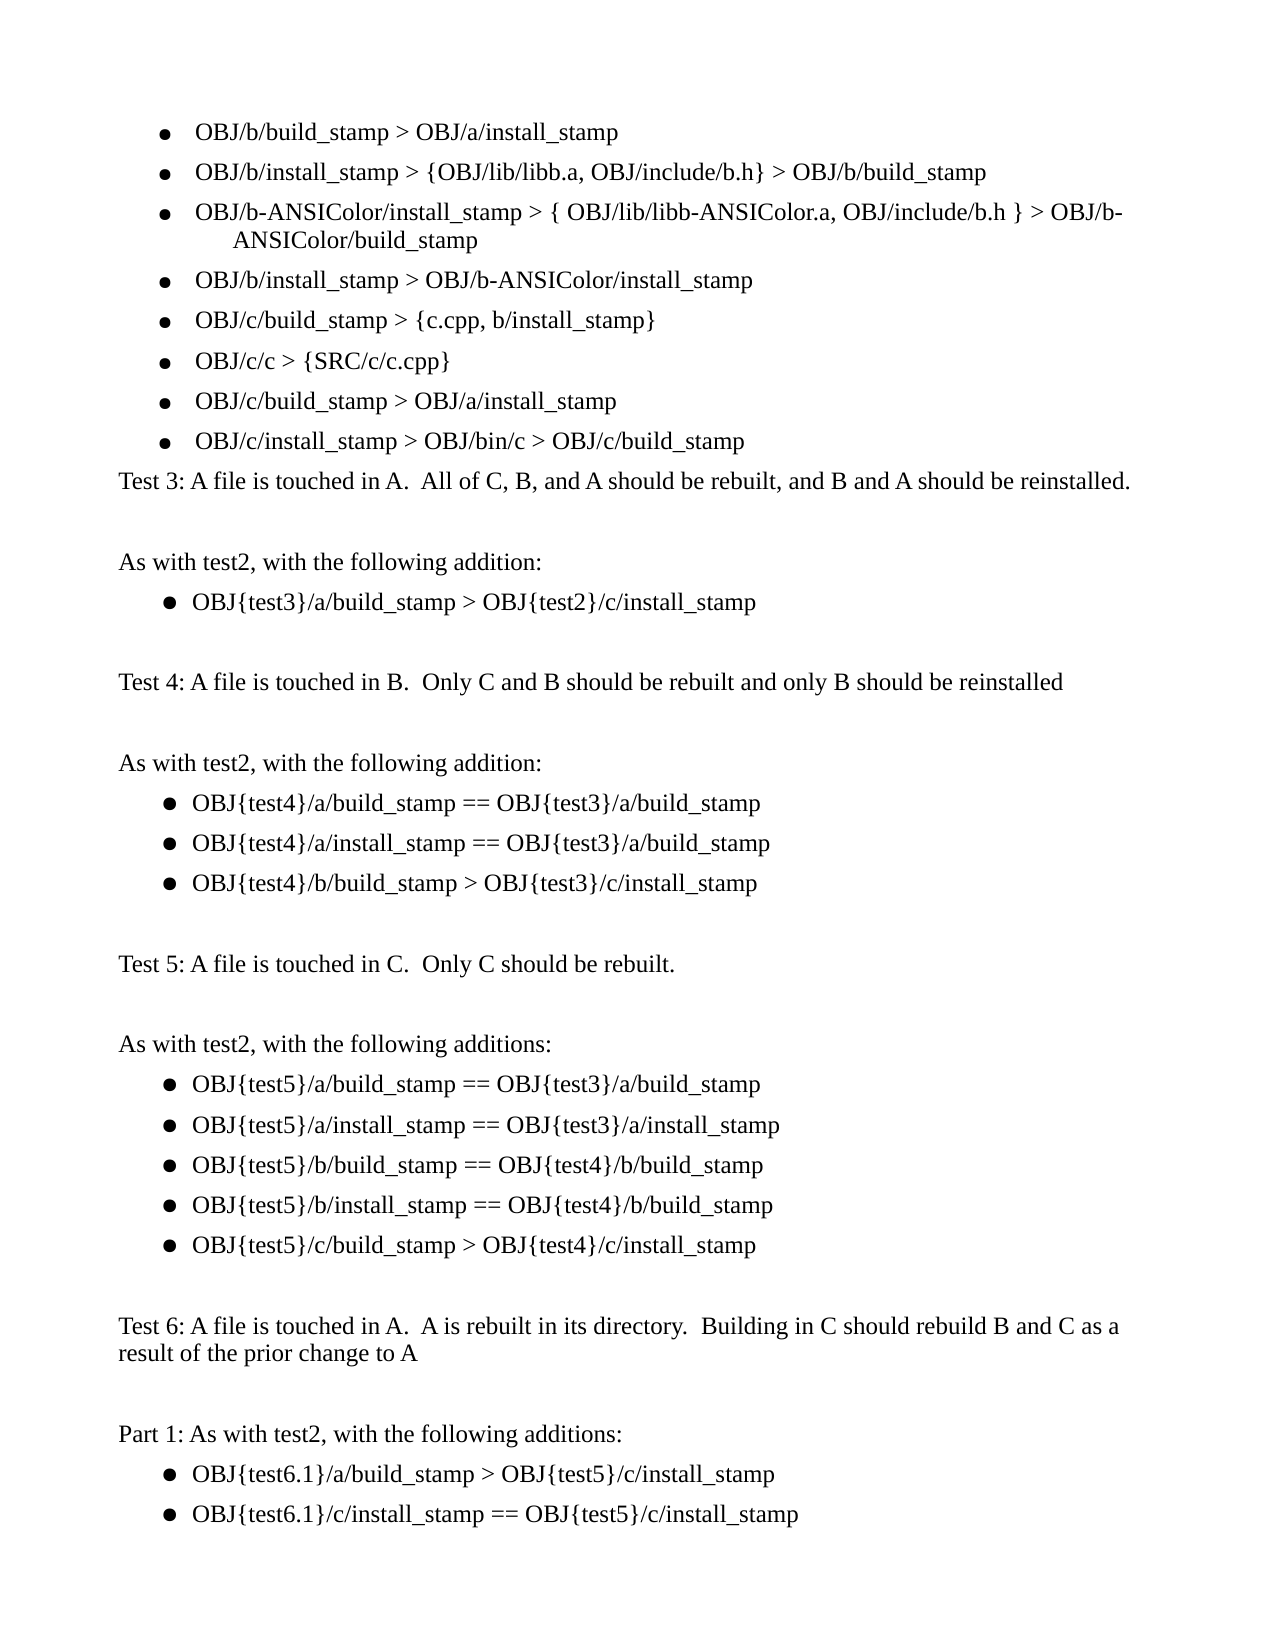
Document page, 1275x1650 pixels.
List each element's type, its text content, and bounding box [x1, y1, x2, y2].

list OBJ/b-ANSIColor/install_stamp > { OBJ/lib/libb-ANSIColor.a, OBJ/include/b.h } > OBJ/b-ANSIColor/build_stamp [157, 198, 1157, 254]
text Test 3: A file is touched in A. All of C, B, and A should be rebuilt, and B and A should be reinstalled. [118, 467, 1157, 495]
list OBJ/c/build_stamp > OBJ/a/install_stamp [157, 387, 1157, 415]
list OBJ{test5}/a/build_stamp == OBJ{test3}/a/build_stamp [162, 1071, 1157, 1098]
list OBJ/b/build_stamp > OBJ/a/install_stamp [157, 118, 1157, 146]
list OBJ{test5}/c/build_stamp > OBJ{test4}/c/install_stamp [162, 1231, 1157, 1259]
list OBJ/b/install_stamp > {OBJ/lib/libb.a, OBJ/include/b.h} > OBJ/b/build_stamp [157, 158, 1157, 186]
list OBJ{test5}/b/install_stamp == OBJ{test4}/b/build_stamp [162, 1191, 1157, 1219]
list OBJ{test4}/a/install_stamp == OBJ{test3}/a/build_stamp [162, 829, 1157, 857]
text Part 1: As with test2, with the following additions: [118, 1420, 1157, 1448]
list OBJ{test5}/b/build_stamp == OBJ{test4}/b/build_stamp [162, 1151, 1157, 1179]
text Test 4: A file is touched in B. Only C and B should be rebuilt and only B should be reinstalled [118, 668, 1157, 696]
text Test 6: A file is touched in A. A is rebuilt in its directory. Building in C should rebuild B and C as a result of the prior change to A [118, 1312, 1157, 1367]
list OBJ{test4}/b/build_stamp > OBJ{test3}/c/install_stamp [162, 869, 1157, 897]
text As with test2, with the following addition: [118, 548, 1157, 576]
text Test 5: A file is touched in C. Only C should be rebuilt. [118, 950, 1157, 978]
list OBJ/c/install_stamp > OBJ/bin/c > OBJ/c/build_stamp [157, 427, 1157, 455]
list OBJ{test4}/a/build_stamp == OBJ{test3}/a/build_stamp [162, 789, 1157, 817]
list OBJ{test5}/a/install_stamp == OBJ{test3}/a/install_stamp [162, 1111, 1157, 1138]
text As with test2, with the following addition: [118, 749, 1157, 777]
list OBJ/c/c > {SRC/c/c.cpp} [157, 347, 1157, 374]
list OBJ{test3}/a/build_stamp > OBJ{test2}/c/install_stamp [162, 588, 1157, 616]
list OBJ{test6.1}/a/build_stamp > OBJ{test5}/c/install_stamp [162, 1460, 1157, 1488]
list OBJ{test6.1}/c/install_stamp == OBJ{test5}/c/install_stamp [162, 1500, 1157, 1528]
text As with test2, with the following additions: [118, 1030, 1157, 1058]
list OBJ/b/install_stamp > OBJ/b-ANSIColor/install_stamp [157, 266, 1157, 294]
list OBJ/c/build_stamp > {c.cpp, b/install_stamp} [157, 307, 1157, 334]
